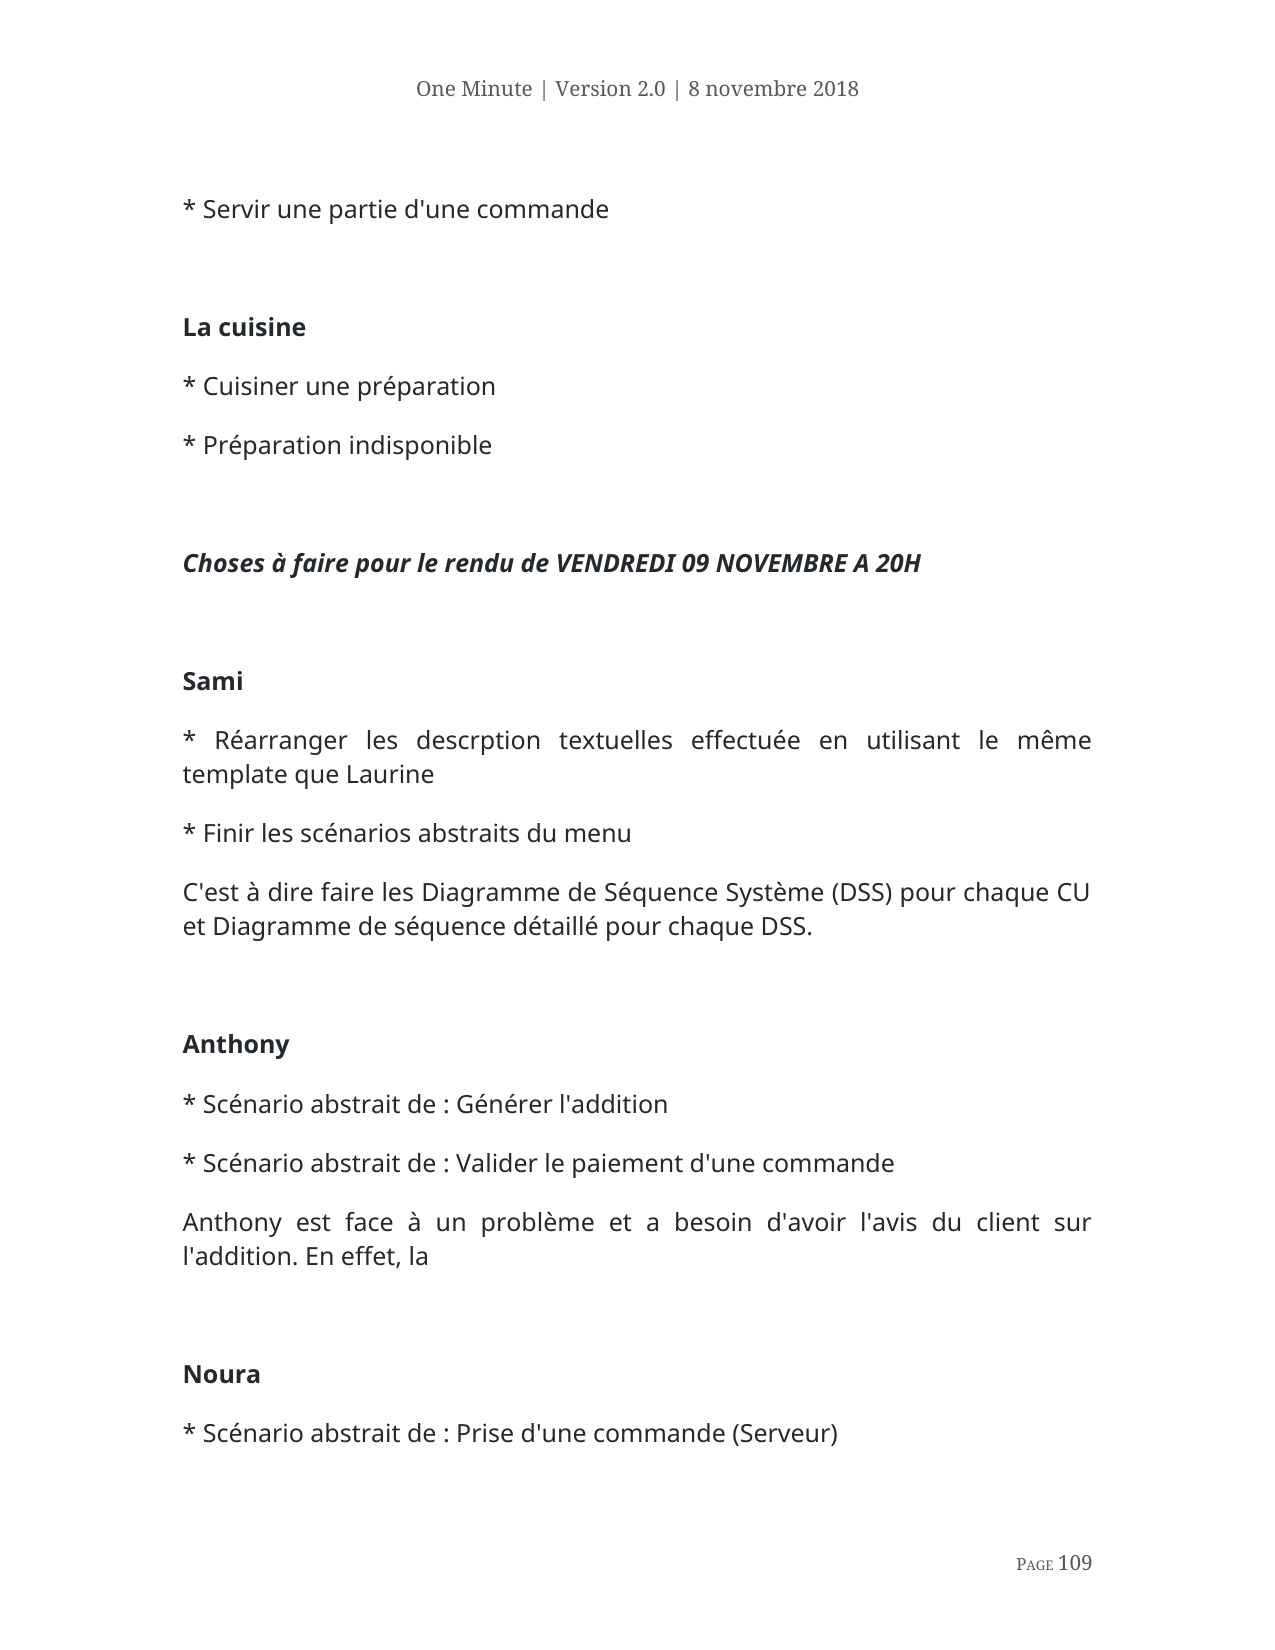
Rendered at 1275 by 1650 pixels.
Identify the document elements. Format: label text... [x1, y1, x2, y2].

text La cuisine [182, 309, 1093, 343]
text Anthony est face à un problème et a besoin d'avoir l'avis du client sur l'addition. En effet, la [182, 1204, 1093, 1272]
text * Scénario abstrait de : Générer l'addition [182, 1086, 1093, 1120]
text C'est à dire faire les Diagramme de Séquence Système (DSS) pour chaque CU et Diagramme de séquence détaillé pour chaque DSS. [182, 875, 1093, 943]
text Anthony [182, 1027, 1093, 1061]
text * Cuisiner une préparation [182, 368, 1093, 402]
text * Préparation indisponible [182, 427, 1093, 462]
text Choses à faire pour le rendu de VENDREDI 09 NOVEMBRE A 20H [182, 546, 1093, 580]
text * Finir les scénarios abstraits du menu [182, 816, 1093, 850]
text Noura [182, 1357, 1093, 1391]
text * Réarranger les descrption textuelles effectuée en utilisant le même template que Laurine [182, 723, 1093, 791]
text * Scénario abstrait de : Prise d'une commande (Serveur) [182, 1416, 1093, 1450]
text * Servir une partie d'une commande [182, 191, 1093, 225]
text Sami [182, 664, 1093, 698]
text * Scénario abstrait de : Valider le paiement d'une commande [182, 1145, 1093, 1179]
